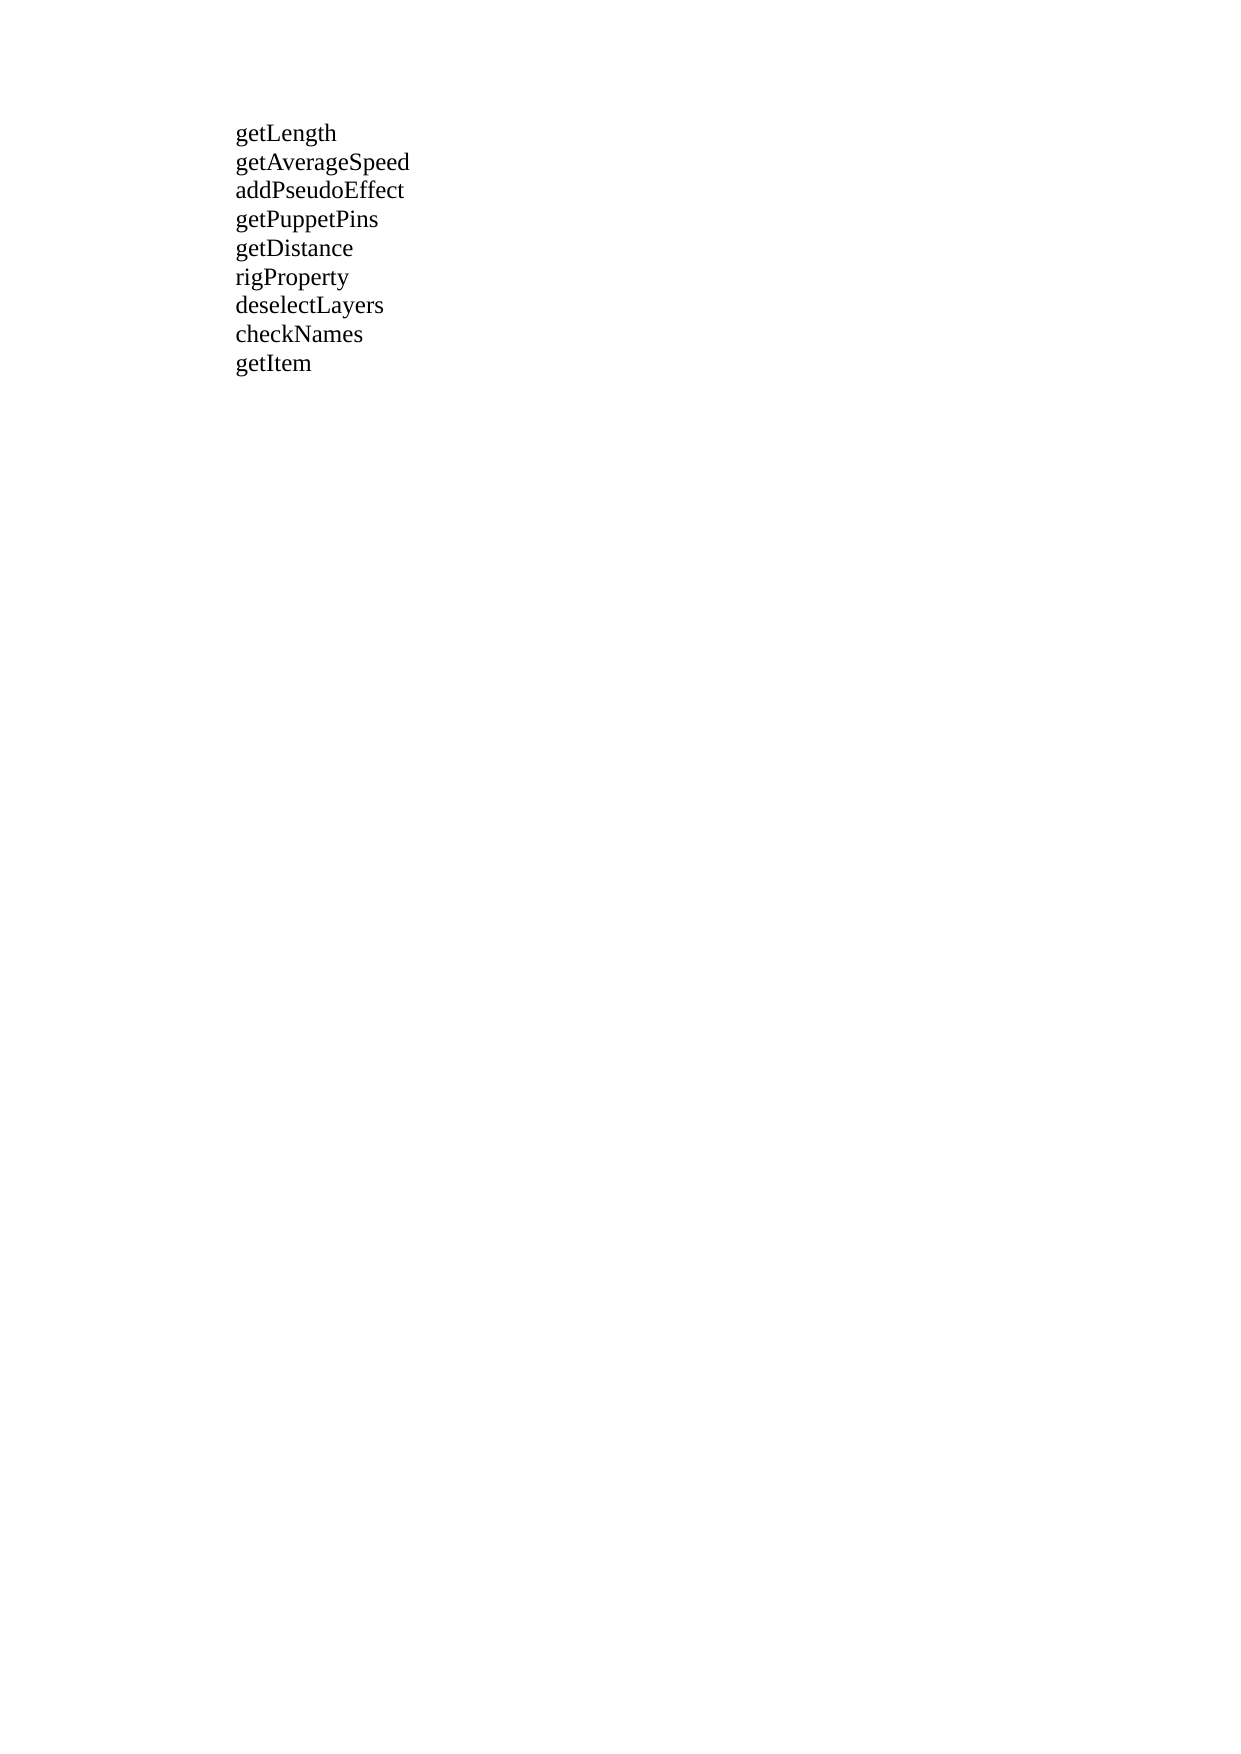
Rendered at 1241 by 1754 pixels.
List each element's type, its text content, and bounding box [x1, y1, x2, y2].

text getDistance [118, 233, 1122, 262]
text checkNames [118, 319, 1122, 348]
text rigProperty [118, 262, 1122, 291]
text addPseudoEffect [118, 176, 1122, 204]
text getLength [118, 118, 1122, 147]
text getAverageSpeed [118, 147, 1122, 176]
text deselectLayers [118, 291, 1122, 319]
text getPuppetPins [118, 204, 1122, 233]
text getItem [118, 348, 1122, 377]
